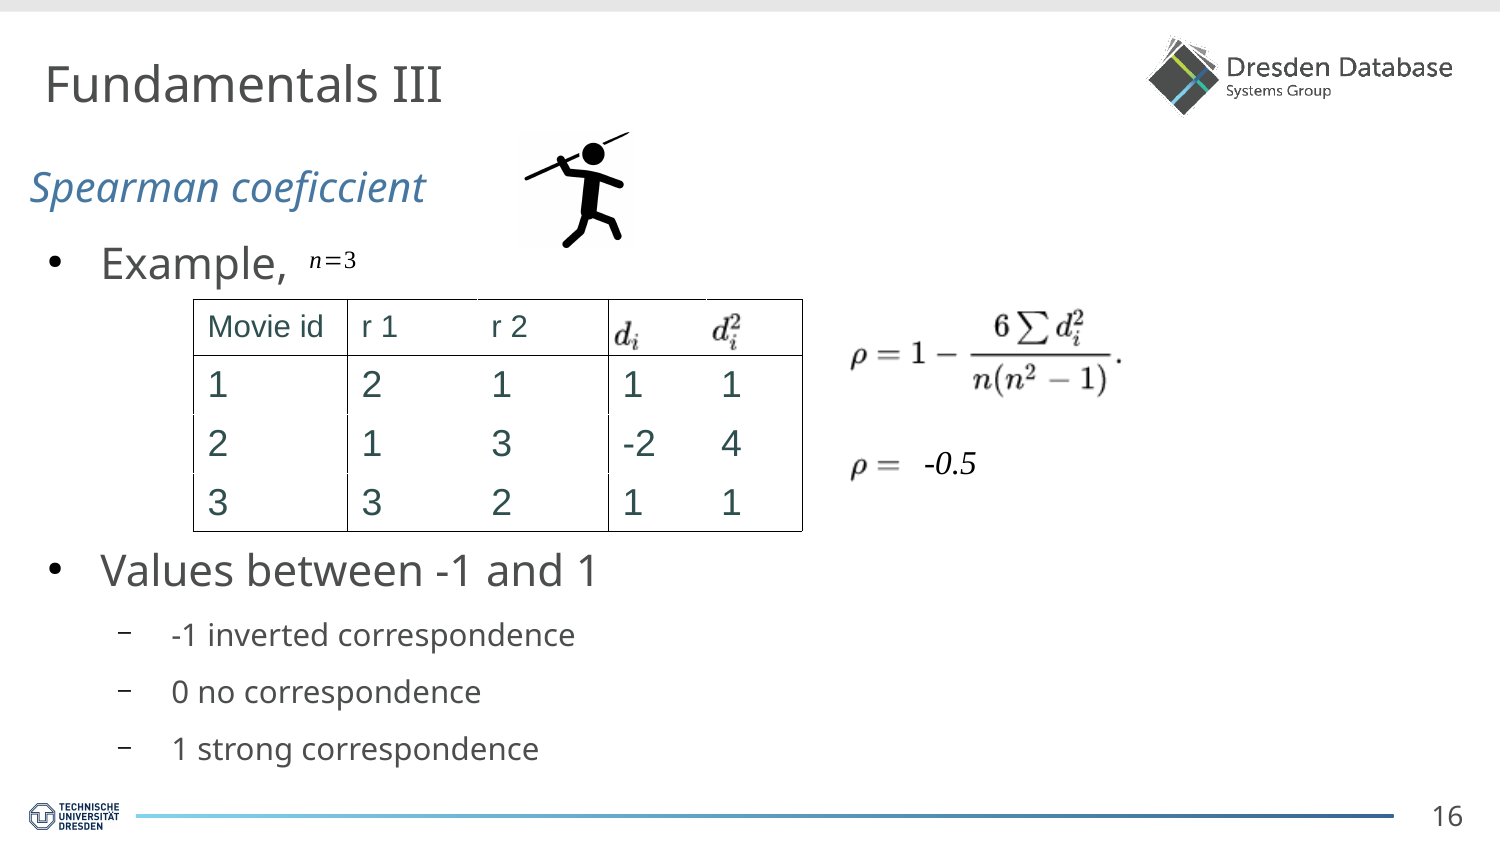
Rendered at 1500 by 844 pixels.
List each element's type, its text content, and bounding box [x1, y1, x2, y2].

picture [1145, 35, 1453, 118]
table_cell 1 [348, 415, 477, 473]
table_cell -2 [609, 415, 706, 473]
table_cell 3 [478, 415, 608, 473]
list Spearman coeficcient Example, Values between -1 and 1 -1 inverted correspondence 0 no correspondence 1 strong correspondence [29, 159, 1471, 780]
table_cell 3 [348, 474, 477, 531]
table_cell 2 [348, 356, 477, 414]
table_header r 2 [478, 300, 608, 355]
table_cell 2 [478, 474, 608, 531]
picture [519, 132, 635, 249]
table_cell 3 [194, 474, 347, 531]
table_header [609, 300, 706, 355]
table_cell 4 [707, 415, 802, 473]
table_cell 1 [478, 356, 608, 414]
title Fundamentals III [29, 47, 1093, 118]
table_cell 1 [194, 356, 347, 414]
table_cell 1 [609, 356, 706, 414]
picture [850, 307, 1124, 401]
chart [303, 246, 363, 275]
text_box -0.5 [909, 437, 1063, 489]
table_cell 1 [707, 356, 802, 414]
picture [850, 417, 900, 512]
table_cell 2 [194, 415, 347, 473]
table_cell 1 [707, 474, 802, 531]
picture [29, 803, 119, 830]
table_header [707, 300, 802, 355]
table_cell 1 [609, 474, 706, 531]
table_header Movie id [194, 300, 347, 355]
table_header r 1 [348, 300, 477, 355]
